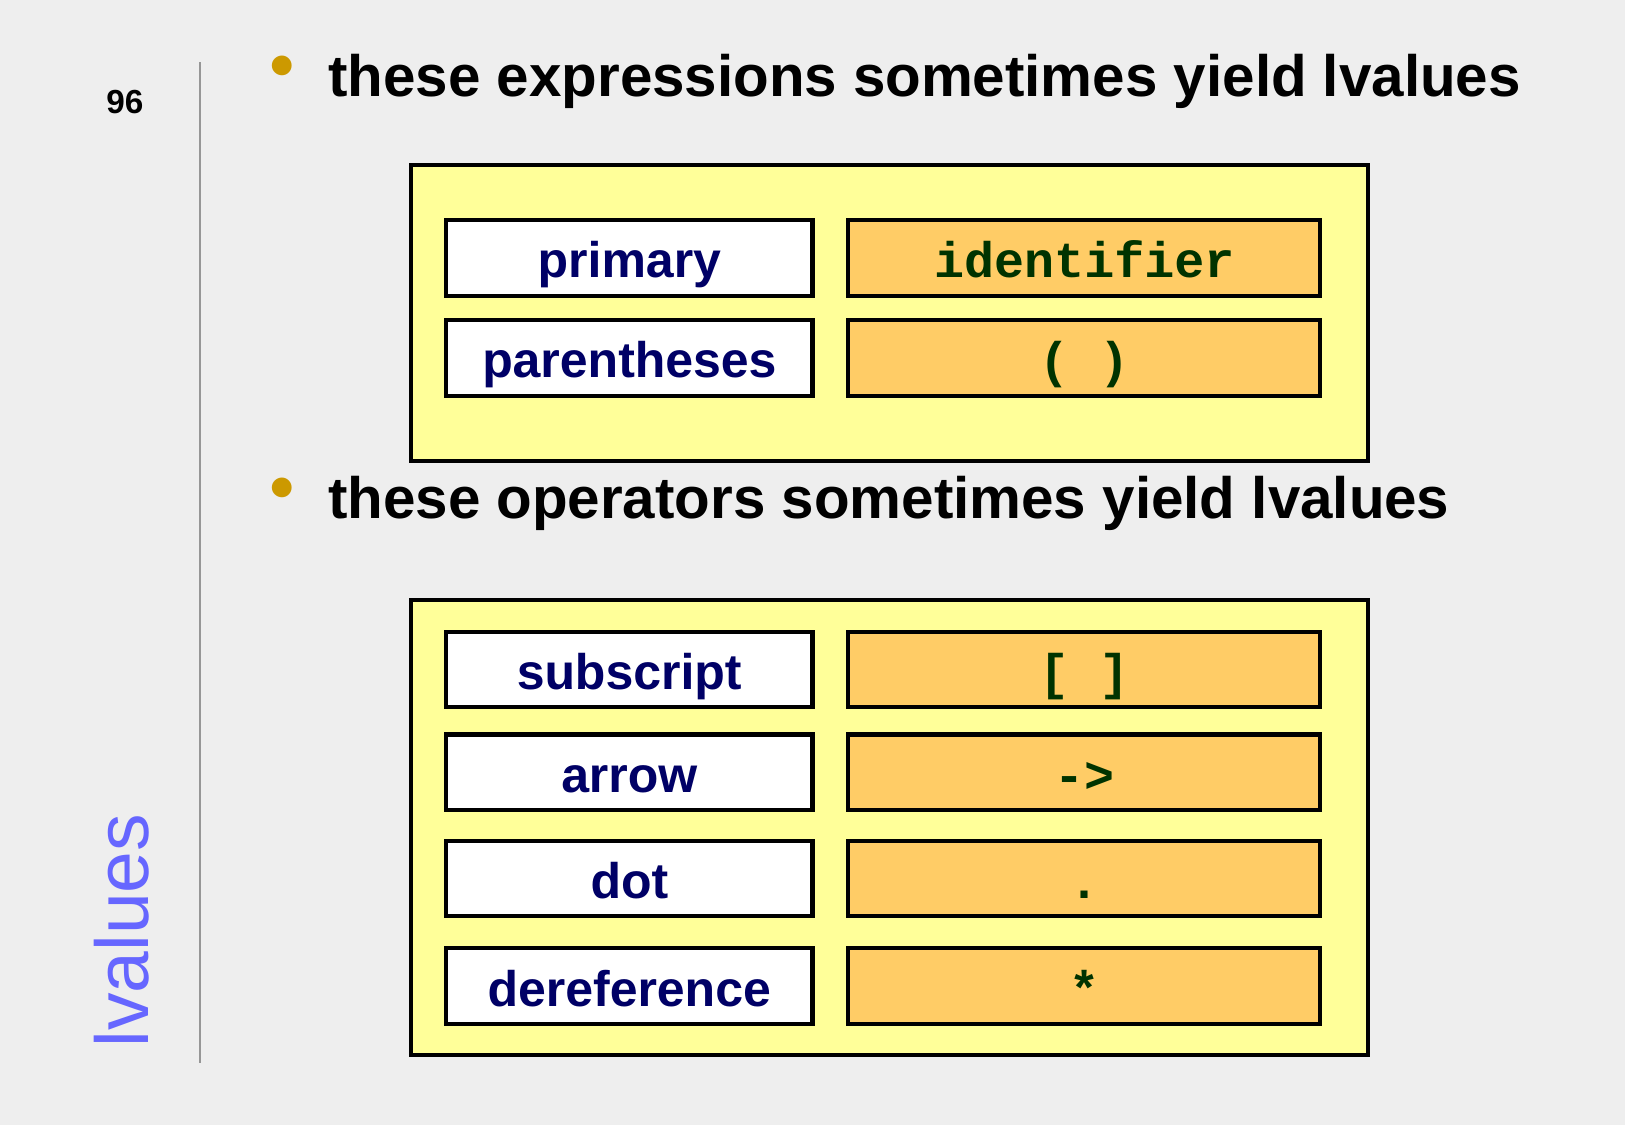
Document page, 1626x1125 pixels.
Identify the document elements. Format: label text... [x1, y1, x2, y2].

text_box dot [446, 840, 813, 917]
text_box [410, 599, 1368, 1055]
list these expressions sometimes yield lvalues these operators sometimes yield lvalues [256, 30, 1565, 1031]
text_box dereference [446, 948, 813, 1024]
text_box * [847, 948, 1321, 1024]
text_box [ ] [847, 631, 1321, 708]
text_box arrow [446, 734, 813, 811]
text_box -> [847, 734, 1321, 811]
text_box . [847, 840, 1321, 917]
text_box subscript [446, 631, 813, 708]
title lvalues [50, 187, 188, 1063]
